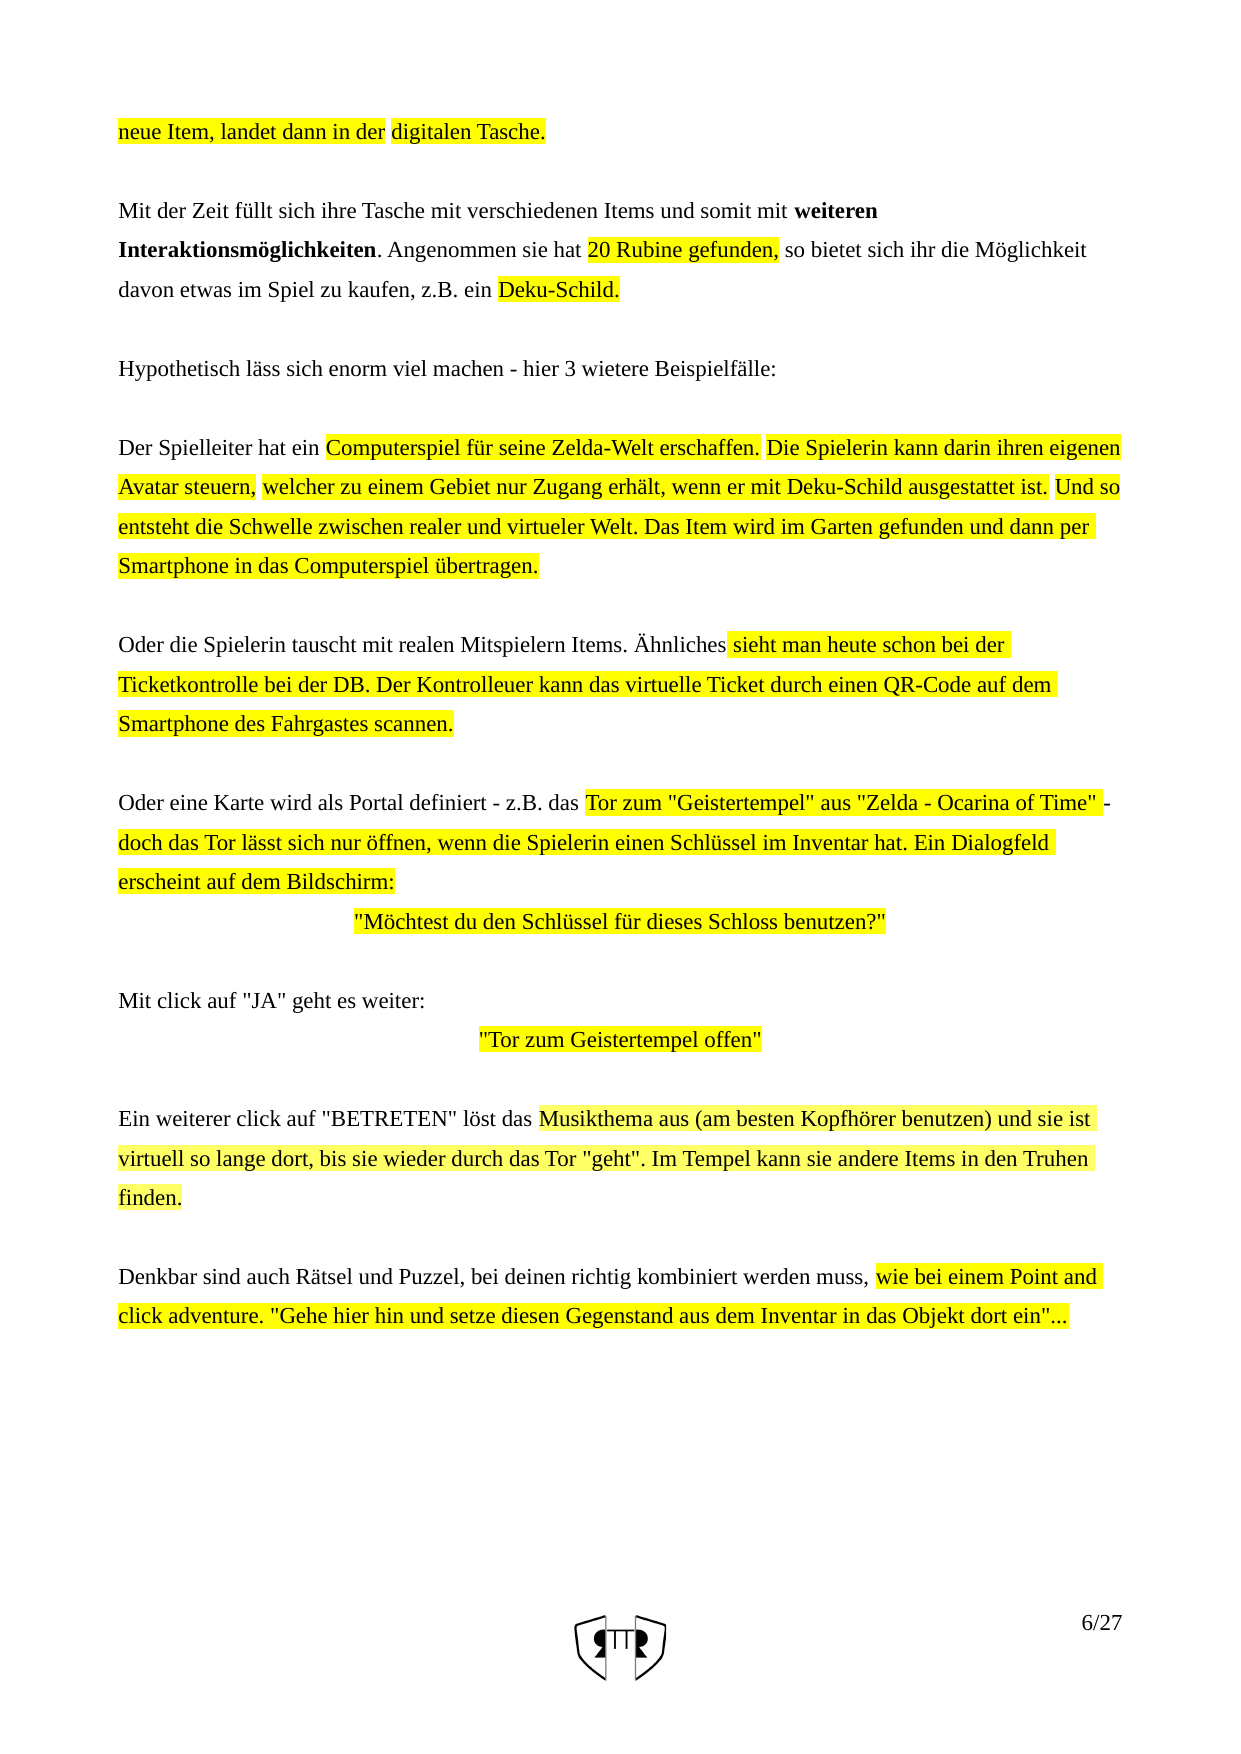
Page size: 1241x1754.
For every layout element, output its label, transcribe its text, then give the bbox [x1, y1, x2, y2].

text Hypothetisch läss sich enorm viel machen - hier 3 wietere Beispielfälle: [118, 355, 1122, 381]
text Der Spielleiter hat ein Computerspiel für seine Zelda-Welt erschaffen. Die Spielerin kann darin ihren eigenen Avatar steuern, welcher zu einem Gebiet nur Zugang erhält, wenn er mit Deku-Schild ausgestattet ist. Und so entsteht die Schwelle zwischen realer und virtueler Welt. Das Item wird im Garten gefunden und dann per Smartphone in das Computerspiel übertragen. [118, 434, 1122, 579]
text Oder die Spielerin tauscht mit realen Mitspielern Items. Ähnliches sieht man heute schon bei der Ticketkontrolle bei der DB. Der Kontrolleuer kann das virtuelle Ticket durch einen QR-Code auf dem Smartphone des Fahrgastes scannen. [118, 631, 1122, 737]
text "Möchtest du den Schlüssel für dieses Schloss benutzen?" [118, 908, 1122, 934]
text neue Item, landet dann in der digitalen Tasche. [118, 118, 1122, 144]
text Mit click auf "JA" geht es weiter: [118, 987, 1122, 1013]
text "Tor zum Geistertempel offen" [118, 1026, 1122, 1052]
text Oder eine Karte wird als Portal definiert - z.B. das Tor zum "Geistertempel" aus "Zelda - Ocarina of Time" - doch das Tor lässt sich nur öffnen, wenn die Spielerin einen Schlüssel im Inventar hat. Ein Dialogfeld erscheint auf dem Bildschirm: [118, 789, 1122, 894]
text Ein weiterer click auf "BETRETEN" löst das Musikthema aus (am besten Kopfhörer benutzen) und sie ist virtuell so lange dort, bis sie wieder durch das Tor "geht". Im Tempel kann sie andere Items in den Truhen finden. [118, 1105, 1122, 1210]
text Mit der Zeit füllt sich ihre Tasche mit verschiedenen Items und somit mit weiteren Interaktionsmöglichkeiten. Angenommen sie hat 20 Rubine gefunden, so bietet sich ihr die Möglichkeit davon etwas im Spiel zu kaufen, z.B. ein Deku-Schild. [118, 197, 1122, 302]
picture [574, 1615, 667, 1681]
text Denkbar sind auch Rätsel und Puzzel, bei deinen richtig kombiniert werden muss, wie bei einem Point and click adventure. "Gehe hier hin und setze diesen Gegenstand aus dem Inventar in das Objekt dort ein"... [118, 1263, 1122, 1329]
